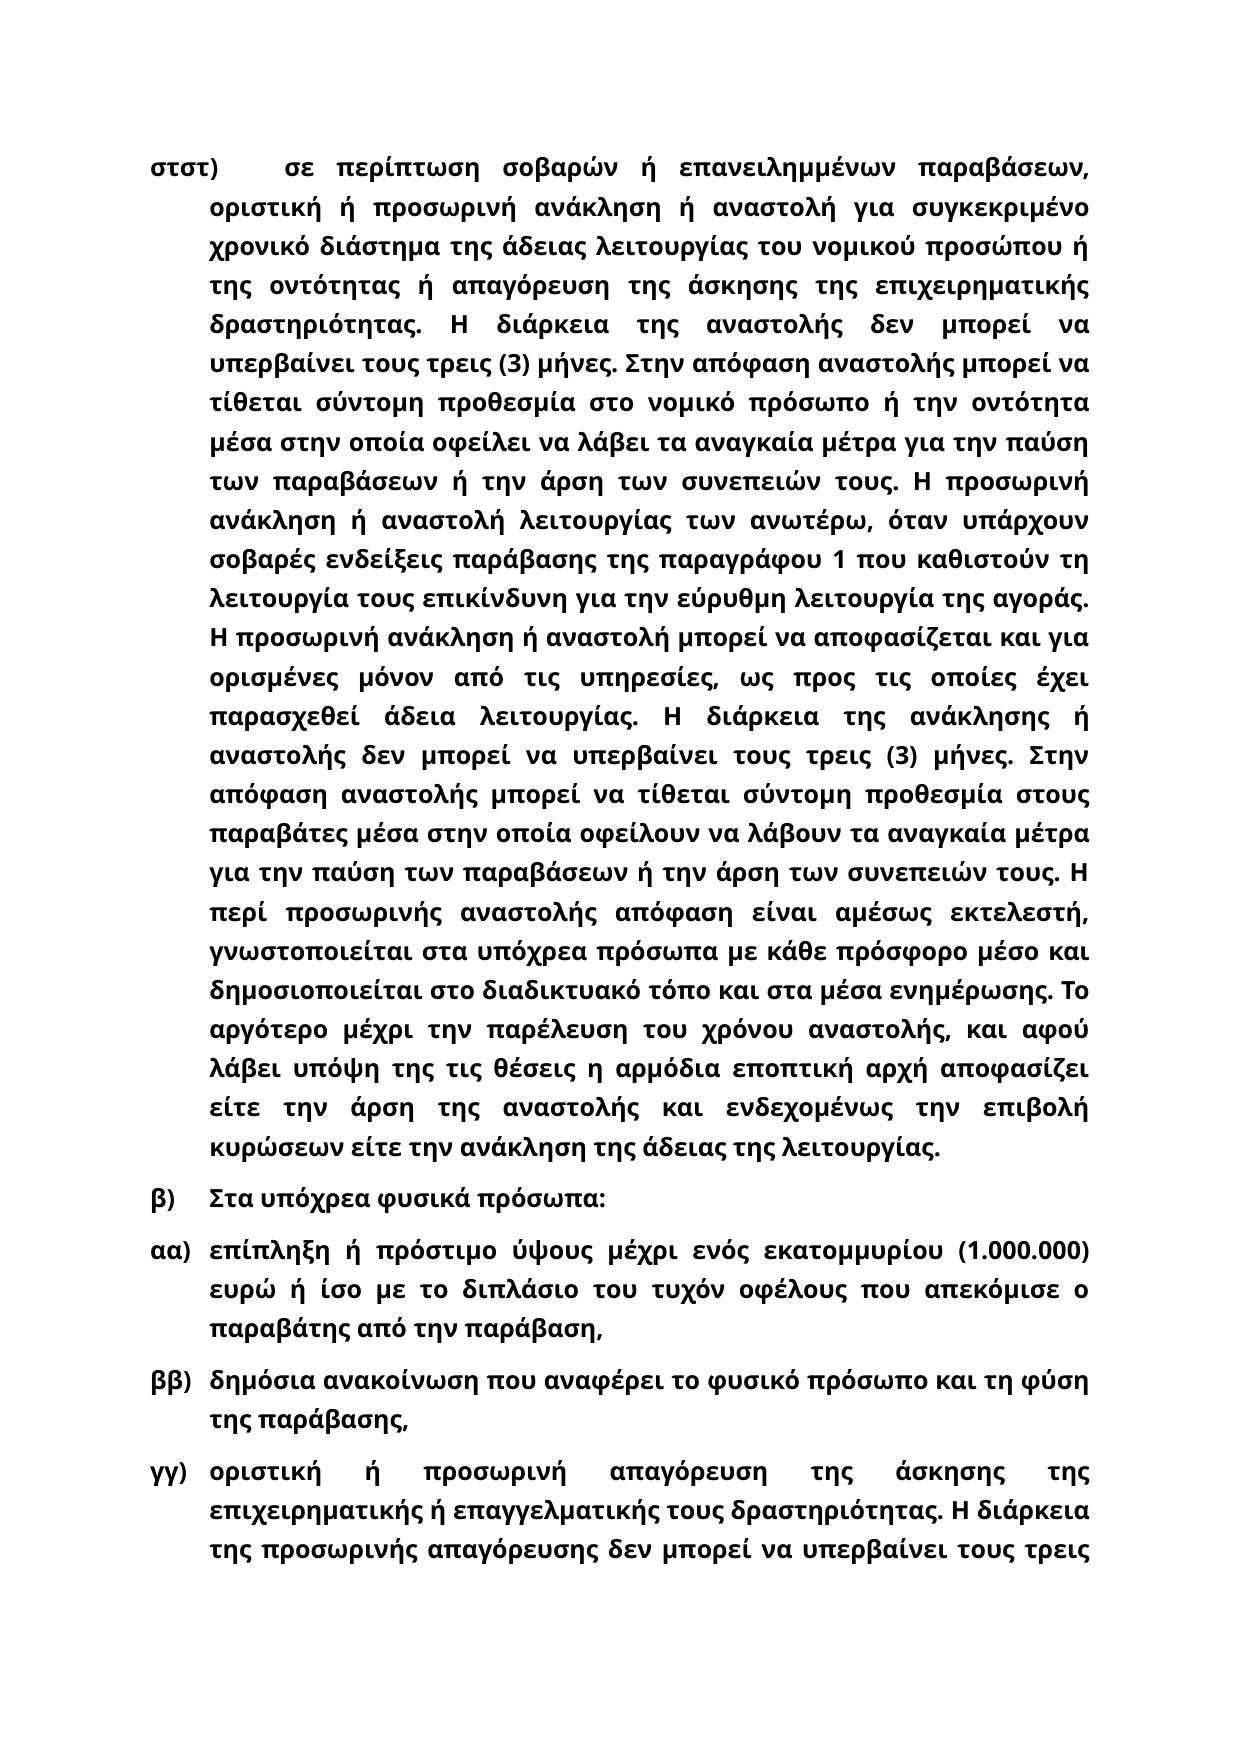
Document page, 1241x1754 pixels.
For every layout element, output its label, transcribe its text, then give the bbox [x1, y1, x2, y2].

list γγ) οριστική ή προσωρινή απαγόρευση της άσκησης της επιχειρηματικής ή επαγγελματικής τους δραστηριότητας. Η διάρκεια της προσωρινής απαγόρευσης δεν μπορεί να υπερβαίνει τους τρεις [150, 1453, 1090, 1566]
list αα) επίπληξη ή πρόστιμο ύψους μέχρι ενός εκατομμυρίου (1.000.000) ευρώ ή ίσο με το διπλάσιο του τυχόν οφέλους που απεκόμισε ο παραβάτης από την παράβαση, [150, 1232, 1090, 1345]
list στστ) σε περίπτωση σοβαρών ή επανειλημμένων παραβάσεων, οριστική ή προσωρινή ανάκληση ή αναστολή για συγκεκριμένο χρονικό διάστημα της άδειας λειτουργίας του νομικού προσώπου ή της οντότητας ή απαγόρευση της άσκησης της επιχειρηματικής δραστηριότητας. Η διάρκεια της αναστολής δεν μπορεί να υπερβαίνει τους τρεις (3) μήνες. Στην απόφαση αναστολής μπορεί να τίθεται σύντομη προθεσμία στο νομικό πρόσωπο ή την οντότητα μέσα στην οποία οφείλει να λάβει τα αναγκαία μέτρα για την παύση των παραβάσεων ή την άρση των συνεπειών τους. Η προσωρινή ανάκληση ή αναστολή λειτουργίας των ανωτέρω, όταν υπάρχουν σοβαρές ενδείξεις παράβασης της παραγράφου 1 που καθιστούν τη λειτουργία τους επικίνδυνη για την εύρυθμη λειτουργία της αγοράς. Η προσωρινή ανάκληση ή αναστολή μπορεί να αποφασίζεται και για ορισμένες μόνον από τις υπηρεσίες, ως προς τις οποίες έχει παρασχεθεί άδεια λειτουργίας. Η διάρκεια της ανάκλησης ή αναστολής δεν μπορεί να υπερβαίνει τους τρεις (3) μήνες. Στην απόφαση αναστολής μπορεί να τίθεται σύντομη προθεσμία στους παραβάτες μέσα στην οποία οφείλουν να λάβουν τα αναγκαία μέτρα για την παύση των παραβάσεων ή την άρση των συνεπειών τους. Η περί προσωρινής αναστολής απόφαση είναι αμέσως εκτελεστή, γνωστοποιείται στα υπόχρεα πρόσωπα με κάθε πρόσφορο μέσο και δημοσιοποιείται στο διαδικτυακό τόπο και στα μέσα ενημέρωσης. Το αργότερο μέχρι την παρέλευση του χρόνου αναστολής, και αφού λάβει υπόψη της τις θέσεις η αρμόδια εποπτική αρχή αποφασίζει είτε την άρση της αναστολής και ενδεχομένως την επιβολή κυρώσεων είτε την ανάκληση της άδειας της λειτουργίας. [150, 150, 1090, 1163]
list β) Στα υπόχρεα φυσικά πρόσωπα: [150, 1181, 1090, 1215]
list ββ) δημόσια ανακοίνωση που αναφέρει το φυσικό πρόσωπο και τη φύση της παράβασης, [150, 1362, 1090, 1436]
